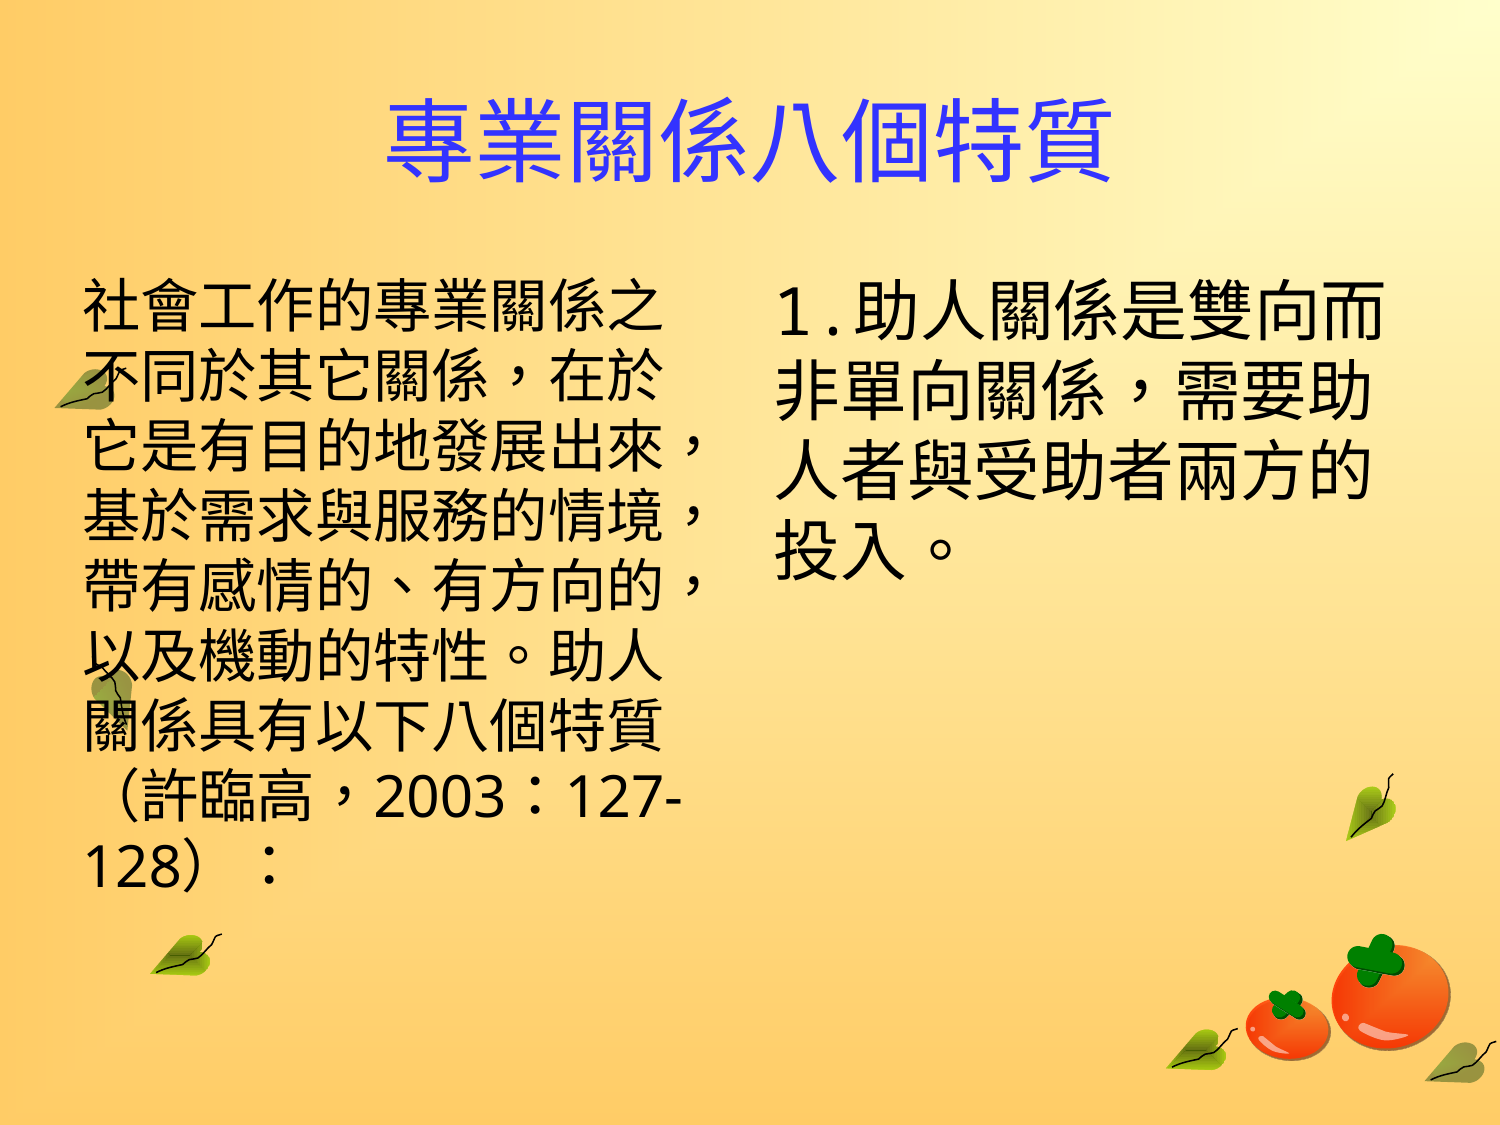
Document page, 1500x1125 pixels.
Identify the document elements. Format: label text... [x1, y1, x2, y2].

title 專業關係八個特質 [75, 13, 1426, 265]
list 社會工作的專業關係之不同於其它關係，在於它是有目的地發展出來，基於需求與服務的情境，帶有感情的、有方向的，以及機動的特性。助人關係具有以下八個特質（許臨高，2003：127-128）： [67, 261, 727, 1020]
picture [0, 0, 1500, 1125]
list 1.助人關係是雙向而非單向關係，需要助人者與受助者兩方的投入。 [759, 261, 1418, 1020]
